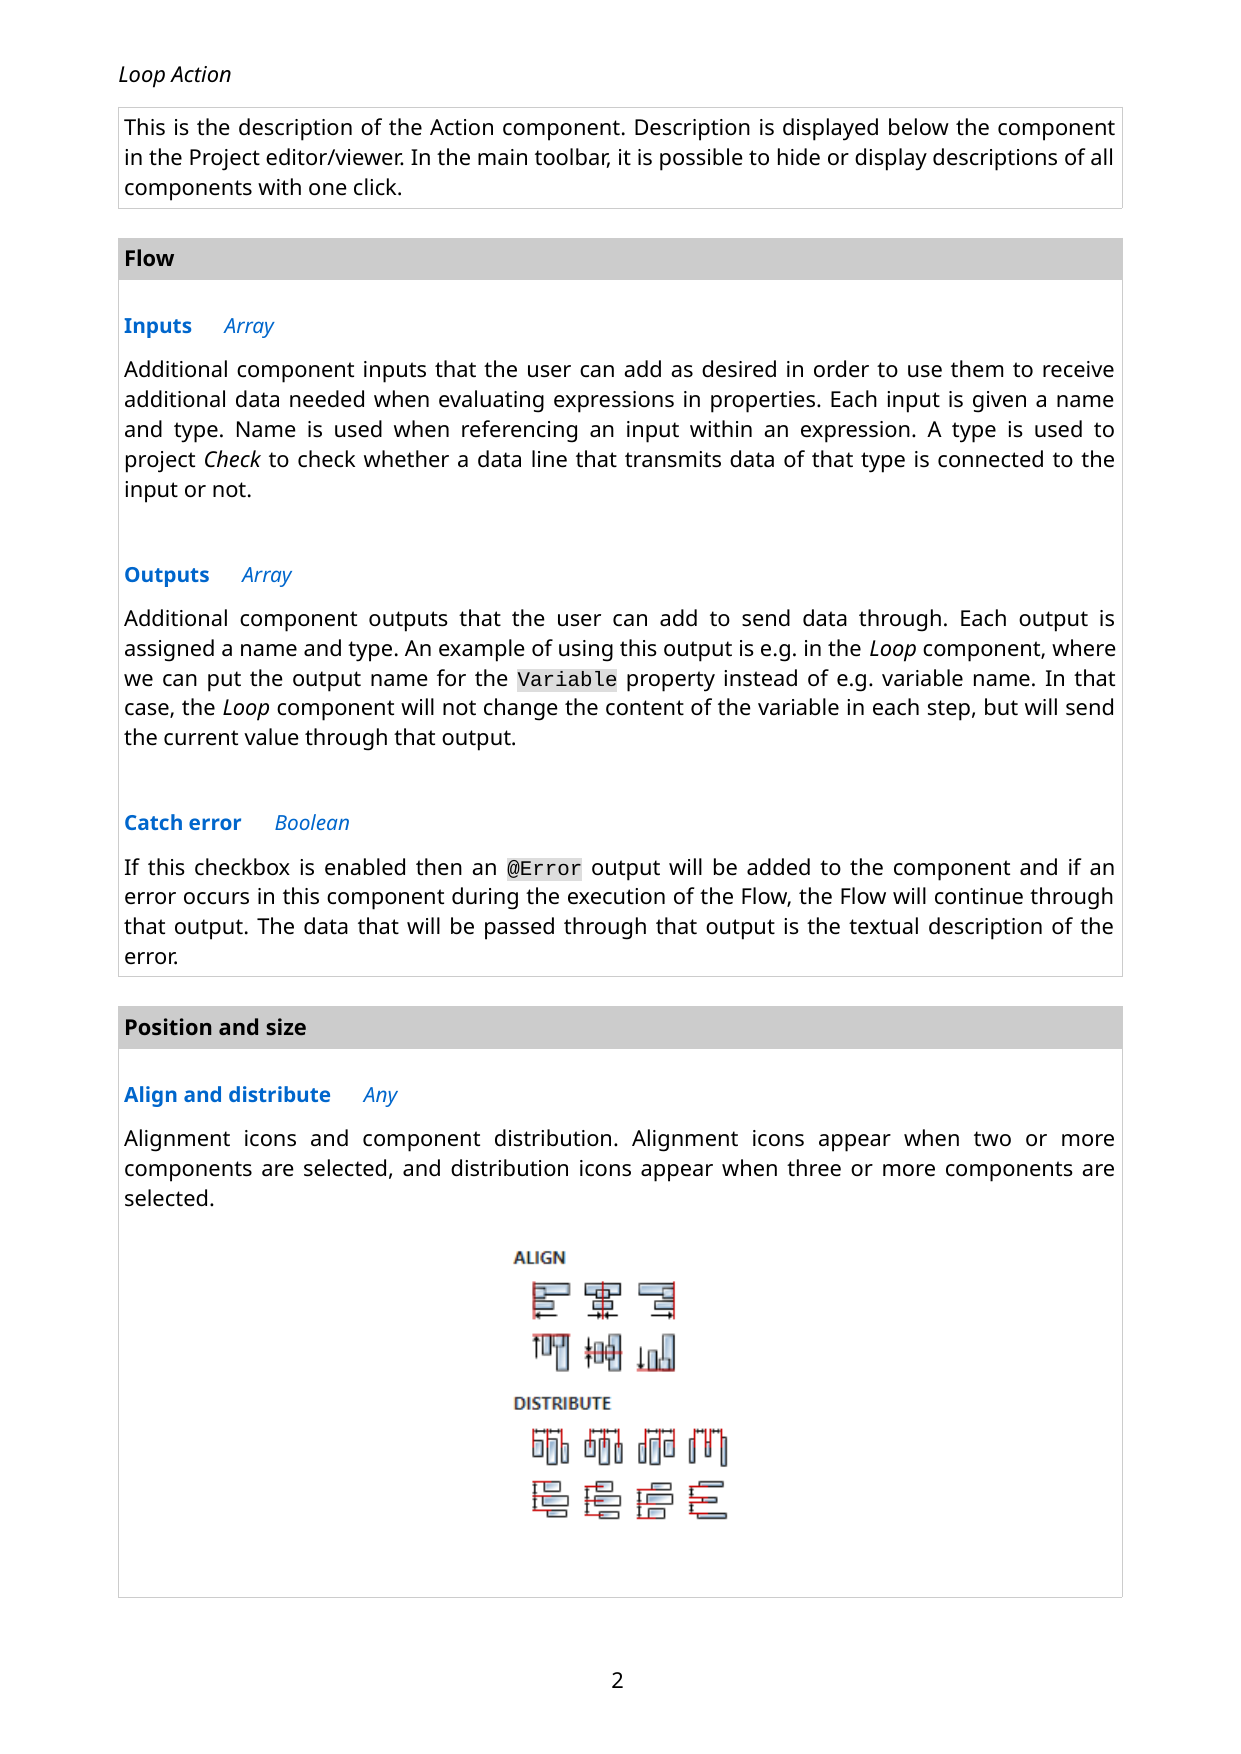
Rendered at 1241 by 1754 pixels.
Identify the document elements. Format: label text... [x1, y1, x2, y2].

table_cell Align and distribute Any Alignment icons and component distribution. Alignment icons appear when two or more components are selected, and distribution icons appear when three or more components are selected. [119, 1049, 1122, 1242]
picture [490, 1242, 750, 1532]
table_header Flow [119, 239, 1122, 279]
table_cell Inputs Array Additional component inputs that the user can add as desired in order to use them to receive additional data needed when evaluating expressions in properties. Each input is given a name and type. Name is used when referencing an input within an expression. A type is used to project Check to check whether a data line that transmits data of that type is connected to the input or not. Outputs Array Additional component outputs that the user can add to send data through. Each output is assigned a name and type. An example of using this output is e.g. in the Loop component, where we can put the output name for the Variable property instead of e.g. variable name. In that case, the Loop component will not change the content of the variable in each step, but will send the current value through that output. Catch error Boolean If this checkbox is enabled then an @Error output will be added to the component and if an error occurs in this component during the execution of the Flow, the Flow will continue through that output. The data that will be passed through that output is the textual description of the error. [119, 280, 1122, 976]
table_cell This is the description of the Action component. Description is displayed below the component in the Project editor/viewer. In the main toolbar, it is possible to hide or display descriptions of all components with one click. [119, 108, 1122, 207]
table_header Position and size [119, 1007, 1122, 1048]
table_cell [119, 1243, 1122, 1597]
